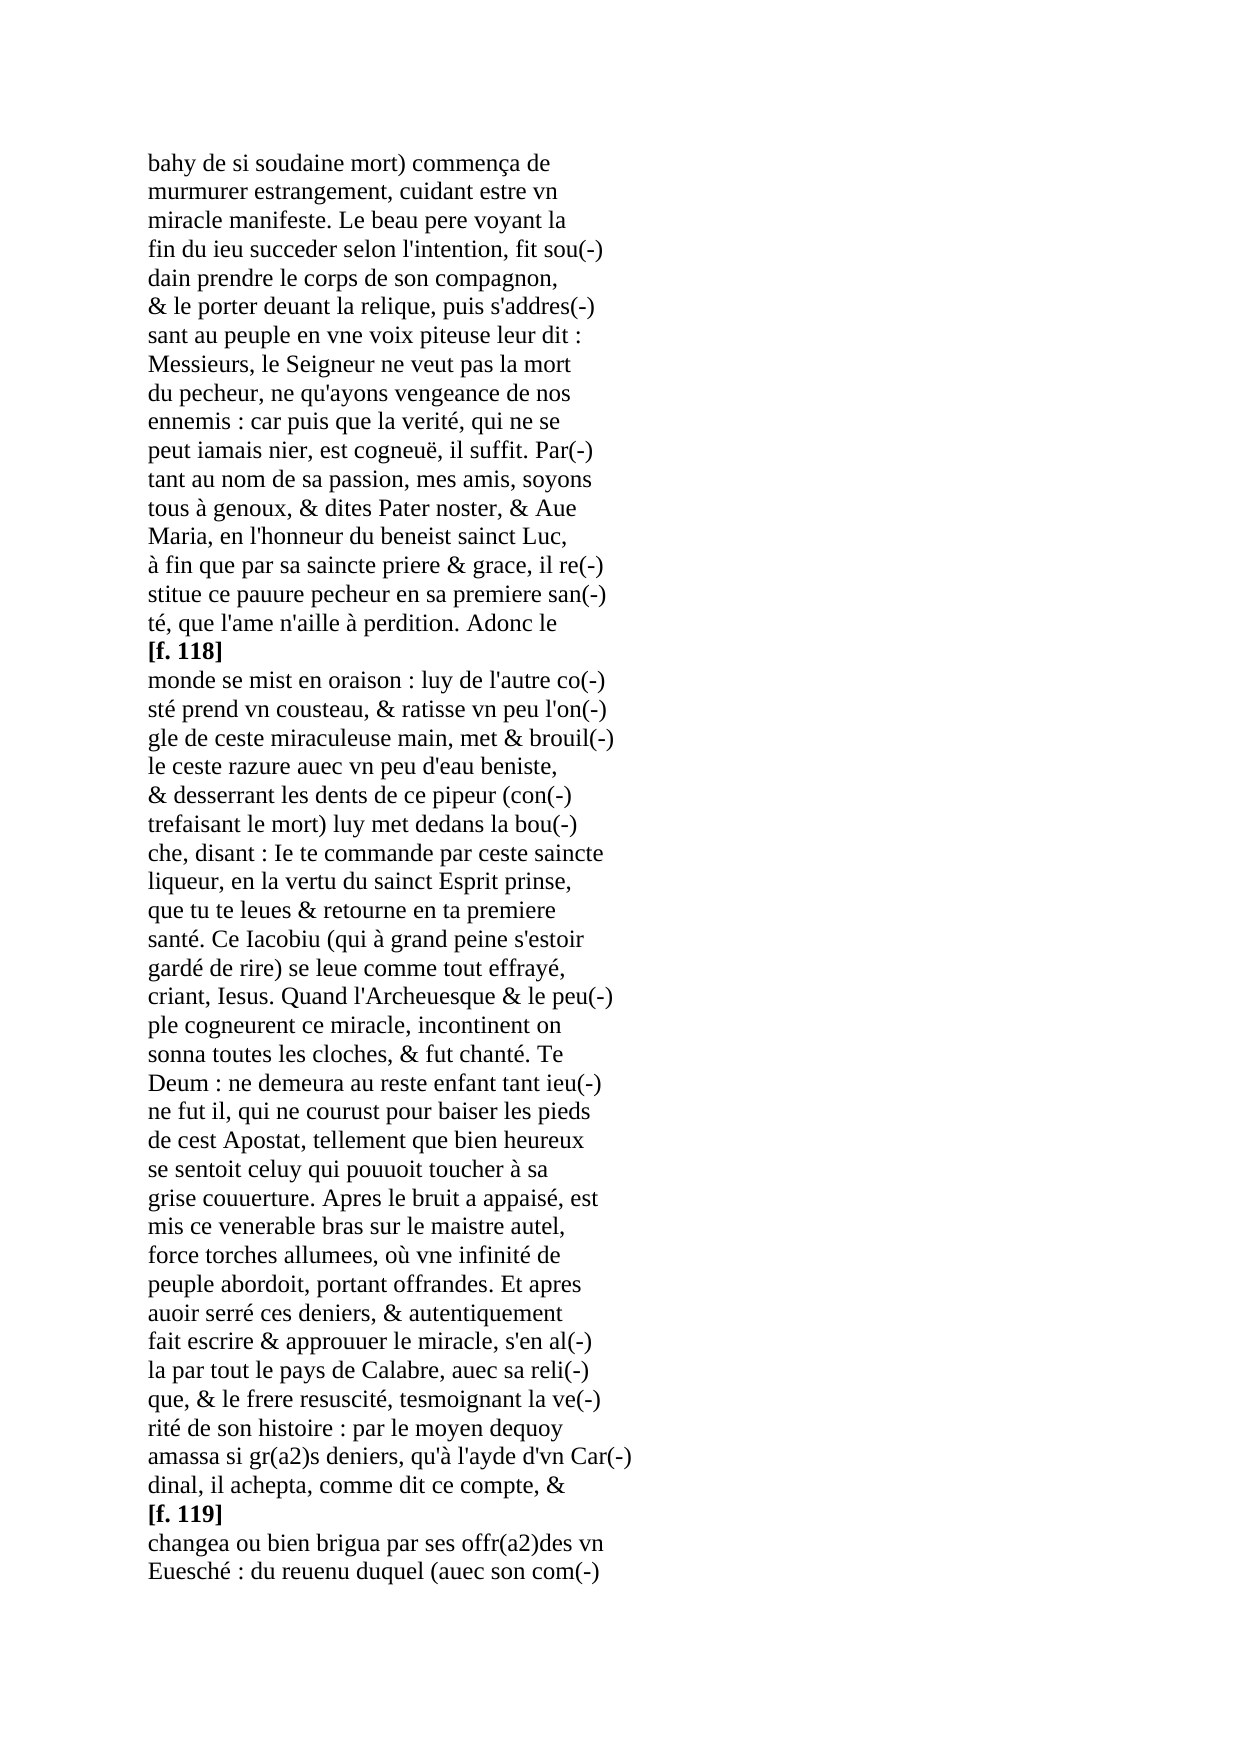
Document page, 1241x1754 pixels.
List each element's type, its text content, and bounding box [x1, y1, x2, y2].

text bahy de si soudaine mort) commença de murmurer estrangement, cuidant estre vn miracle manifeste. Le beau pere voyant la fin du ieu succeder selon l'intention, fit sou(-) dain prendre le corps de son compagnon, & le porter deuant la relique, puis s'addres(-) sant au peuple en vne voix piteuse leur dit : Messieurs, le Seigneur ne veut pas la mort du pecheur, ne qu'ayons vengeance de nos ennemis : car puis que la verité, qui ne se peut iamais nier, est cogneuë, il suffit. Par(-) tant au nom de sa passion, mes amis, soyons tous à genoux, & dites Pater noster, & Aue Maria, en l'honneur du beneist sainct Luc, à fin que par sa saincte priere & grace, il re(-) stitue ce pauure pecheur en sa premiere san(-) té, que l'ame n'aille à perdition. Adonc le [f. 118] monde se mist en oraison : luy de l'autre co(-) sté prend vn cousteau, & ratisse vn peu l'on(-) gle de ceste miraculeuse main, met & brouil(-) le ceste razure auec vn peu d'eau beniste, & desserrant les dents de ce pipeur (con(-) trefaisant le mort) luy met dedans la bou(-) che, disant : Ie te commande par ceste saincte liqueur, en la vertu du sainct Esprit prinse, que tu te leues & retourne en ta premiere santé. Ce Iacobiu (qui à grand peine s'estoir gardé de rire) se leue comme tout effrayé, criant, Iesus. Quand l'Archeuesque & le peu(-) ple cogneurent ce miracle, incontinent on sonna toutes les cloches, & fut chanté. Te Deum : ne demeura au reste enfant tant ieu(-) ne fut il, qui ne courust pour baiser les pieds de cest Apostat, tellement que bien heureux se sentoit celuy qui pouuoit toucher à sa grise couuerture. Apres le bruit a appaisé, est mis ce venerable bras sur le maistre autel, force torches allumees, où vne infinité de peuple abordoit, portant offrandes. Et apres auoir serré ces deniers, & autentiquement fait escrire & approuuer le miracle, s'en al(-) la par tout le pays de Calabre, auec sa reli(-) que, & le frere resuscité, tesmoignant la ve(-) rité de son histoire : par le moyen dequoy amassa si gr(a2)s deniers, qu'à l'ayde d'vn Car(-) dinal, il achepta, comme dit ce compte, & [f. 119] changea ou bien brigua par ses offr(a2)des vn Euesché : du reuenu duquel (auec son com(-) [148, 148, 1093, 1585]
